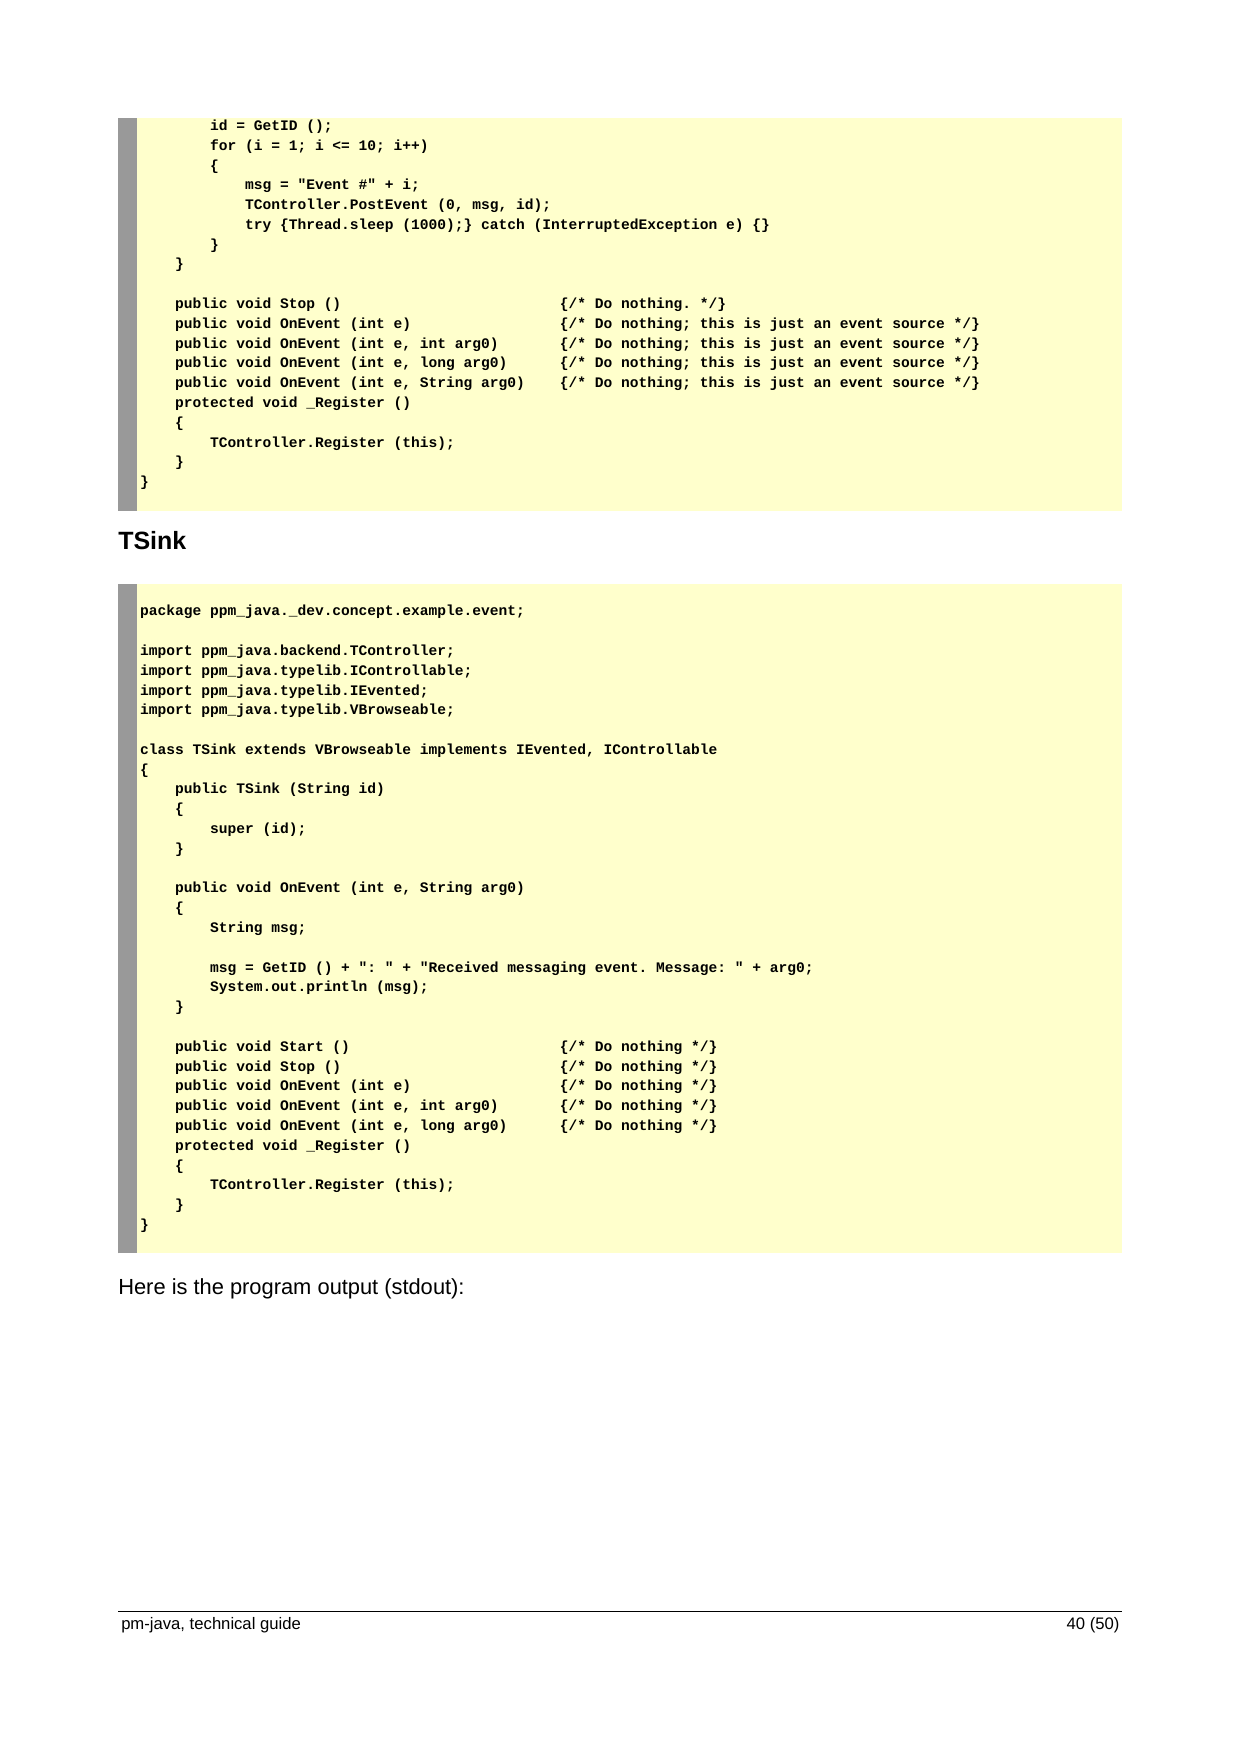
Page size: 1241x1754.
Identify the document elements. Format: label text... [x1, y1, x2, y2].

list public void Stop () {/* Do nothing. */} [137, 296, 1122, 313]
list } [137, 474, 1122, 491]
list public void OnEvent (int e, String arg0) [137, 881, 1122, 897]
list public void OnEvent (int e, long arg0) {/* Do nothing */} [137, 1118, 1122, 1135]
list msg = GetID () + ": " + "Received messaging event. Message: " + arg0; [137, 960, 1122, 976]
list TController.Register (this); [137, 1178, 1122, 1194]
list public TSink (String id) [137, 782, 1122, 798]
list TController.Register (this); [137, 435, 1122, 451]
list msg = "Event #" + i; [137, 177, 1122, 194]
list { [137, 901, 1122, 917]
text TSink [118, 526, 1122, 554]
list { [137, 415, 1122, 432]
list try {Thread.sleep (1000);} catch (InterruptedException e) {} [137, 217, 1122, 234]
list import ppm_java.typelib.VBrowseable; [137, 703, 1122, 719]
list import ppm_java.typelib.IEvented; [137, 683, 1122, 699]
list public void OnEvent (int e) {/* Do nothing */} [137, 1079, 1122, 1095]
text Here is the program output (stdout): [118, 1274, 1122, 1299]
list } [137, 999, 1122, 1016]
list class TSink extends VBrowseable implements IEvented, IControllable [137, 742, 1122, 759]
list import ppm_java.typelib.IControllable; [137, 663, 1122, 679]
list } [137, 841, 1122, 858]
list for (i = 1; i <= 10; i++) [137, 138, 1122, 154]
list protected void _Register () [137, 1138, 1122, 1154]
list } [137, 1197, 1122, 1214]
list id = GetID (); [137, 118, 1122, 135]
list { [137, 158, 1122, 174]
list package ppm_java._dev.concept.example.event; [137, 604, 1122, 620]
list super (id); [137, 821, 1122, 838]
list } [137, 257, 1122, 273]
list String msg; [137, 920, 1122, 937]
list protected void _Register () [137, 395, 1122, 412]
list System.out.println (msg); [137, 980, 1122, 996]
list public void OnEvent (int e, String arg0) {/* Do nothing; this is just an event source */} [137, 375, 1122, 392]
list public void OnEvent (int e) {/* Do nothing; this is just an event source */} [137, 316, 1122, 333]
list public void Stop () {/* Do nothing */} [137, 1059, 1122, 1075]
list TController.PostEvent (0, msg, id); [137, 197, 1122, 214]
list { [137, 1158, 1122, 1174]
list public void OnEvent (int e, int arg0) {/* Do nothing; this is just an event source */} [137, 336, 1122, 352]
list } [137, 237, 1122, 253]
list } [137, 454, 1122, 471]
list public void OnEvent (int e, int arg0) {/* Do nothing */} [137, 1098, 1122, 1115]
list { [137, 762, 1122, 778]
list } [137, 1217, 1122, 1234]
list { [137, 802, 1122, 818]
list import ppm_java.backend.TController; [137, 643, 1122, 660]
list public void OnEvent (int e, long arg0) {/* Do nothing; this is just an event source */} [137, 356, 1122, 372]
list public void Start () {/* Do nothing */} [137, 1039, 1122, 1056]
